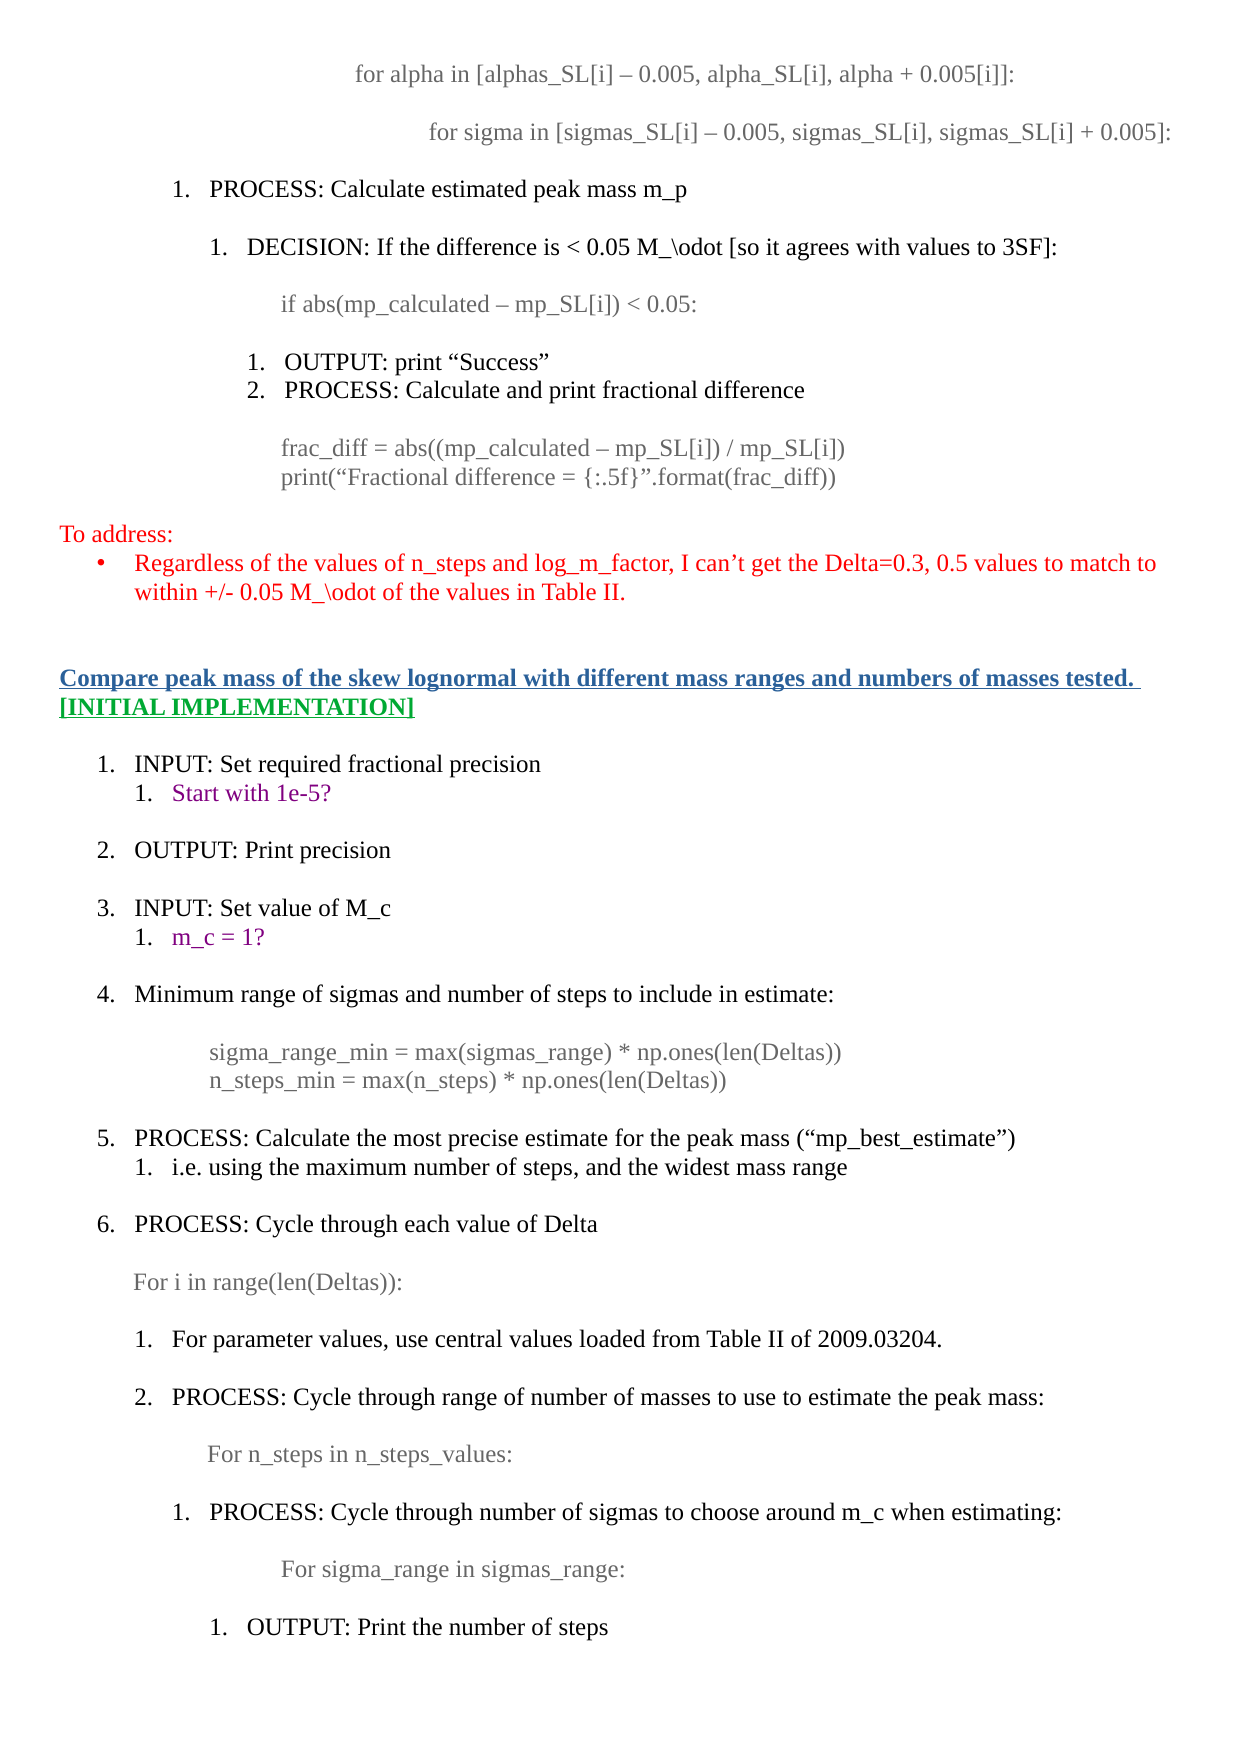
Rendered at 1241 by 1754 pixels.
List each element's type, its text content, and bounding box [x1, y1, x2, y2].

text frac_diff = abs((mp_calculated – mp_SL[i]) / mp_SL[i]) [59, 433, 1181, 462]
list Minimum range of sigmas and number of steps to include in estimate: [97, 979, 1181, 1008]
text To address: [59, 519, 1181, 548]
list DECISION: If the difference is < 0.05 M_\odot [so it agrees with values to 3SF]: [209, 232, 1181, 260]
list sigma_range_min = max(sigmas_range) * np.ones(len(Deltas)) [172, 1037, 1181, 1065]
list PROCESS: Calculate estimated peak mass m_p [172, 174, 1181, 203]
list PROCESS: Cycle through each value of Delta [97, 1209, 1181, 1238]
text print(“Fractional difference = {:.5f}”.format(frac_diff)) [59, 462, 1181, 490]
text For i in range(len(Deltas)): [59, 1267, 1181, 1295]
text if abs(mp_calculated – mp_SL[i]) < 0.05: [59, 289, 1181, 318]
list OUTPUT: Print the number of steps [209, 1612, 1181, 1640]
list OUTPUT: print “Success” [247, 347, 1181, 375]
list PROCESS: Cycle through range of number of masses to use to estimate the peak mass: [134, 1382, 1181, 1410]
list OUTPUT: Print precision [97, 835, 1181, 864]
text For sigma_range in sigmas_range: [59, 1554, 1181, 1583]
list i.e. using the maximum number of steps, and the widest mass range [134, 1152, 1181, 1180]
list For parameter values, use central values loaded from Table II of 2009.03204. [134, 1324, 1181, 1353]
text For n_steps in n_steps_values: [59, 1439, 1181, 1468]
text Compare peak mass of the skew lognormal with different mass ranges and numbers of masses tested. [INITIAL IMPLEMENTATION] [59, 663, 1181, 720]
list Regardless of the values of n_steps and log_m_factor, I can’t get the Delta=0.3, 0.5 values to match to within +/- 0.05 M_\odot of the values in Table II. [97, 548, 1181, 605]
text for alpha in [alphas_SL[i] – 0.005, alpha_SL[i], alpha + 0.005[i]]: [59, 59, 1181, 88]
list INPUT: Set value of M_c [97, 893, 1181, 922]
list PROCESS: Calculate the most precise estimate for the peak mass (“mp_best_estimate”) [97, 1123, 1181, 1152]
text for sigma in [sigmas_SL[i] – 0.005, sigmas_SL[i], sigmas_SL[i] + 0.005]: [59, 117, 1181, 145]
list n_steps_min = max(n_steps) * np.ones(len(Deltas)) [172, 1065, 1181, 1094]
list PROCESS: Cycle through number of sigmas to choose around m_c when estimating: [172, 1497, 1181, 1525]
list Start with 1e-5? [134, 778, 1181, 807]
list m_c = 1? [134, 922, 1181, 950]
list PROCESS: Calculate and print fractional difference [247, 375, 1181, 404]
list INPUT: Set required fractional precision [97, 749, 1181, 778]
